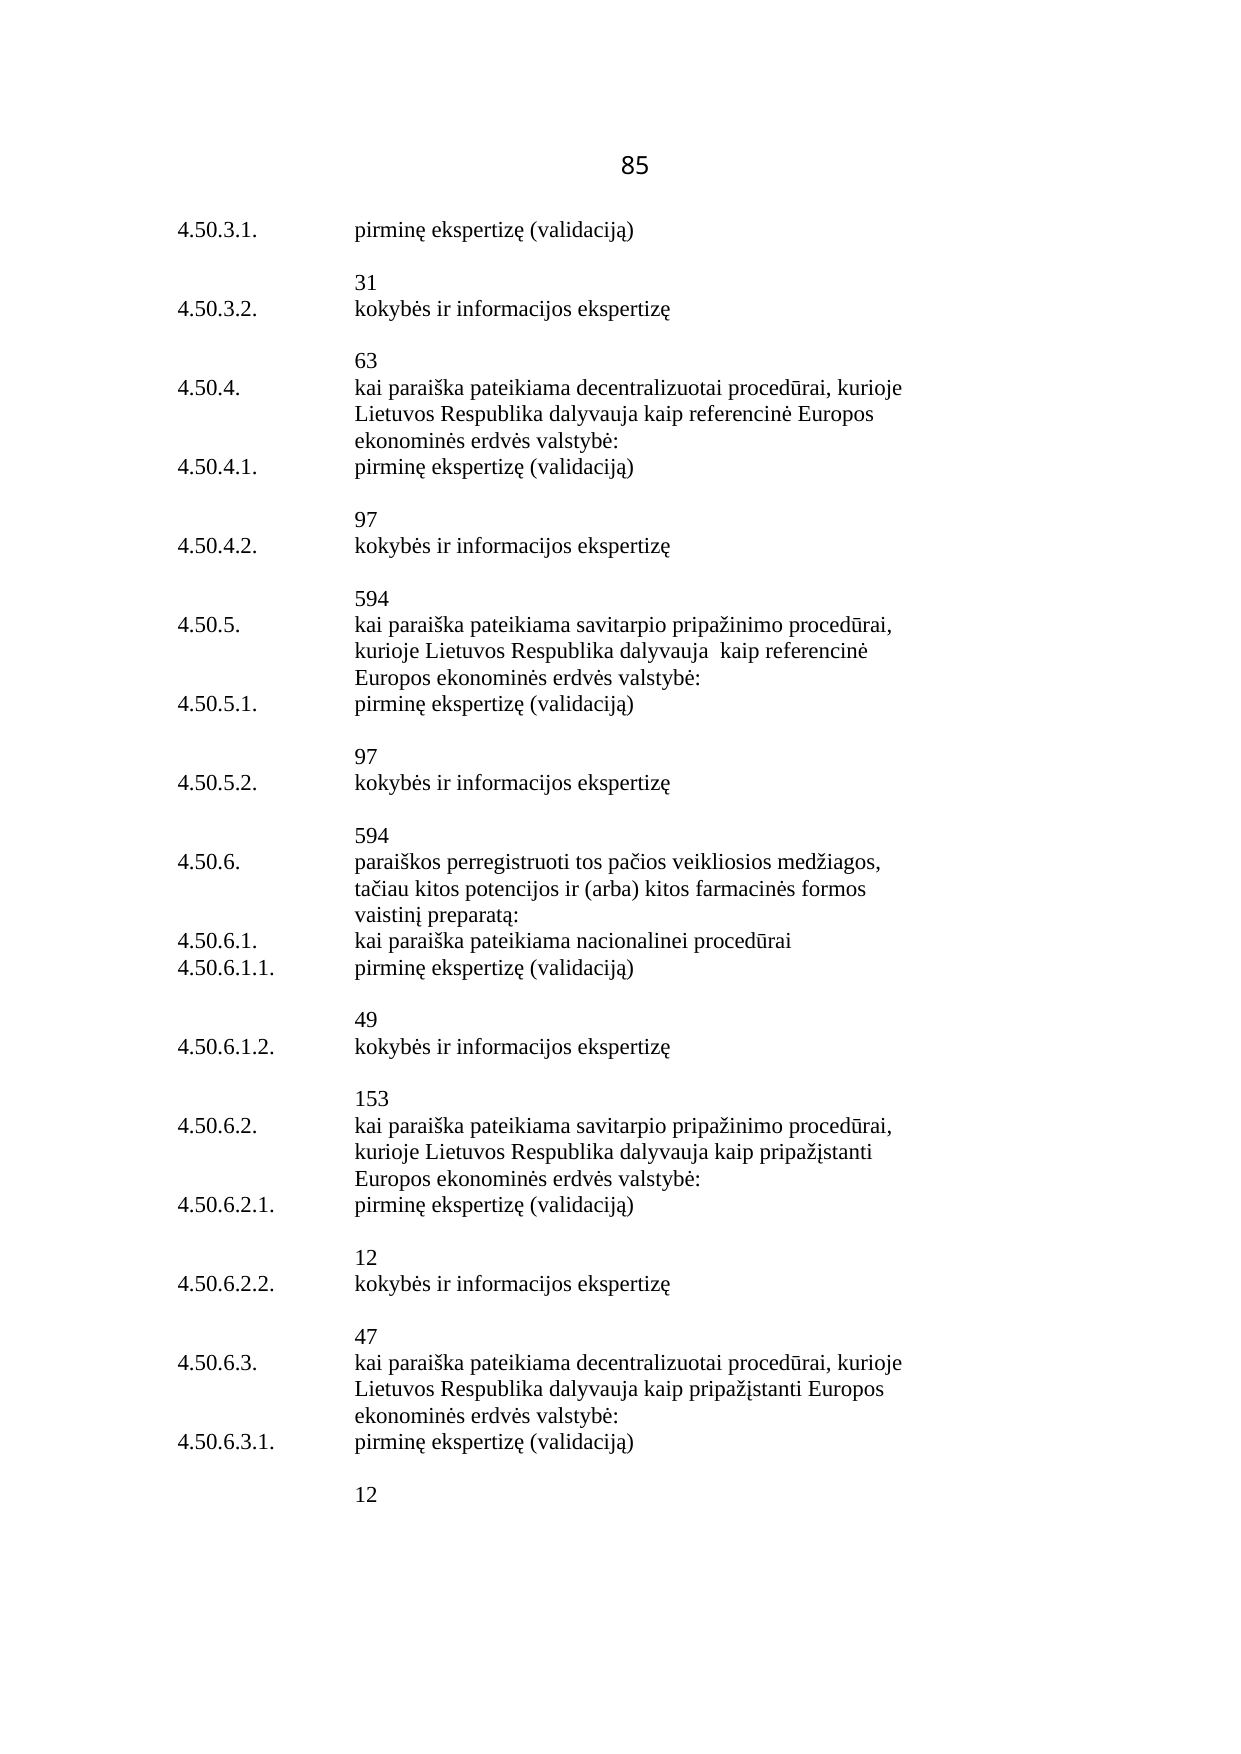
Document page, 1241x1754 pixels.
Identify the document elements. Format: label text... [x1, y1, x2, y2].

text 4.50.3.1. pirminę ekspertizę (validaciją) 31 [177, 216, 945, 295]
text 4.50.4.2. kokybės ir informacijos ekspertizę 594 [177, 532, 945, 611]
text Europos ekonominės erdvės valstybė: [354, 1164, 945, 1191]
text 4.50.3.2. kokybės ir informacijos ekspertizę 63 [177, 295, 945, 374]
text 4.50.6.1.2. kokybės ir informacijos ekspertizę 153 [177, 1033, 945, 1112]
text 4.50.6.2.1. pirminę ekspertizę (validaciją) 12 [177, 1191, 945, 1270]
text ekonominės erdvės valstybė: [354, 427, 945, 453]
text 4.50.6. paraiškos perregistruoti tos pačios veikliosios medžiagos, [177, 848, 945, 875]
text 4.50.6.2. kai paraiška pateikiama savitarpio pripažinimo procedūrai, [177, 1112, 945, 1138]
text 4.50.5.1. pirminę ekspertizę (validaciją) 97 [177, 690, 945, 769]
text ekonominės erdvės valstybė: [354, 1402, 945, 1428]
text Europos ekonominės erdvės valstybė: [354, 664, 945, 690]
text 4.50.5.2. kokybės ir informacijos ekspertizę 594 [177, 769, 945, 848]
text 4.50.4. kai paraiška pateikiama decentralizuotai procedūrai, kurioje [177, 374, 945, 400]
text Lietuvos Respublika dalyvauja kaip referencinė Europos [354, 400, 945, 427]
text 4.50.4.1. pirminę ekspertizę (validaciją) 97 [177, 453, 945, 532]
text Lietuvos Respublika dalyvauja kaip pripažįstanti Europos [354, 1375, 945, 1402]
text vaistinį preparatą: [354, 901, 945, 927]
text 4.50.6.1. kai paraiška pateikiama nacionalinei procedūrai [177, 927, 945, 954]
text 4.50.6.1.1. pirminę ekspertizę (validaciją) 49 [177, 954, 945, 1033]
text 4.50.6.3.1. pirminę ekspertizę (validaciją) 12 [177, 1428, 945, 1507]
text 4.50.6.2.2. kokybės ir informacijos ekspertizę 47 [177, 1270, 945, 1349]
text tačiau kitos potencijos ir (arba) kitos farmacinės formos [354, 875, 945, 901]
text 4.50.5. kai paraiška pateikiama savitarpio pripažinimo procedūrai, [177, 611, 945, 637]
text kurioje Lietuvos Respublika dalyvauja kaip referencinė [354, 637, 945, 664]
text kurioje Lietuvos Respublika dalyvauja kaip pripažįstanti [354, 1138, 945, 1164]
text 4.50.6.3. kai paraiška pateikiama decentralizuotai procedūrai, kurioje [177, 1349, 945, 1375]
